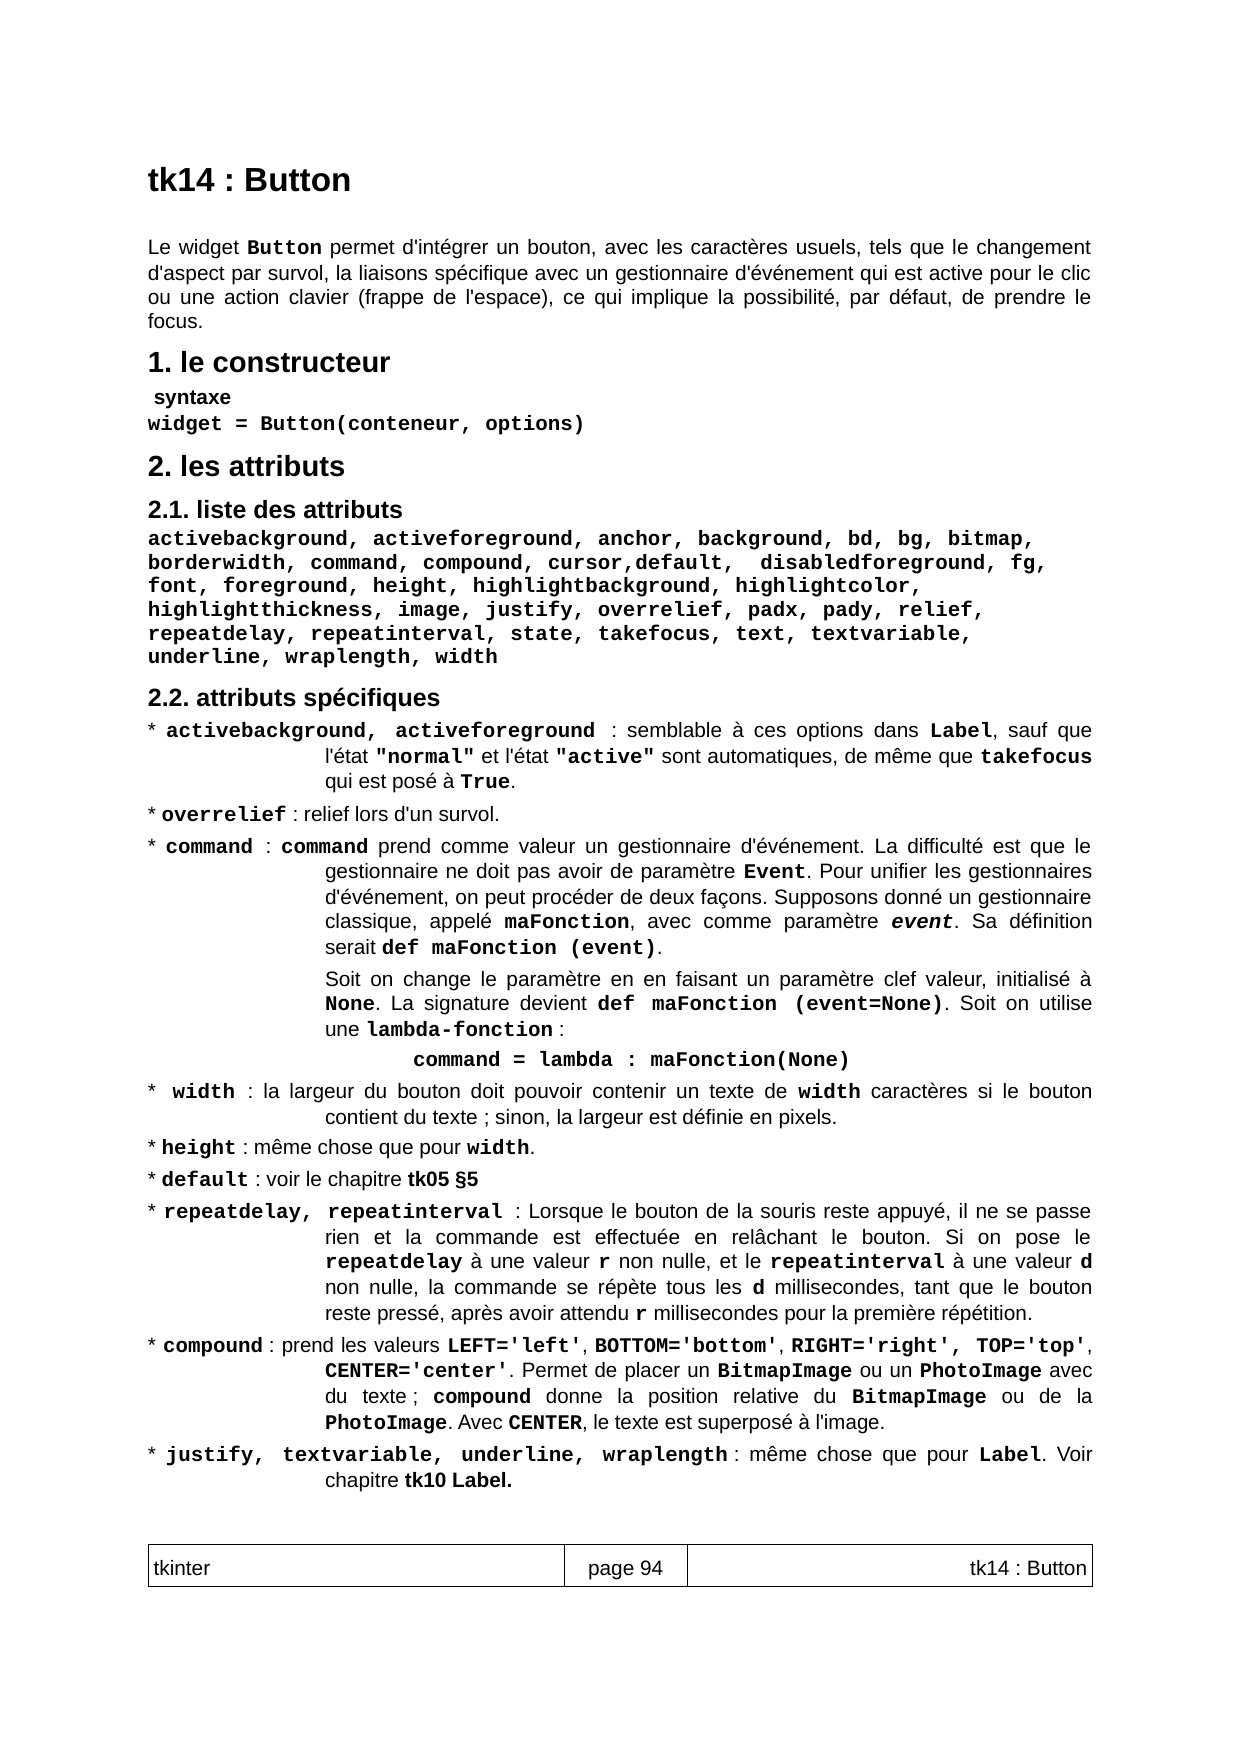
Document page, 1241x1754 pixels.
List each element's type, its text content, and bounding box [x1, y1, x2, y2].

text activebackground, activeforeground, anchor, background, bd, bg, bitmap, borderwidth, command, compound, cursor,default, disabledforeground, fg, font, foreground, height, highlightbackground, highlightcolor, highlightthickness, image, justify, overrelief, padx, pady, relief, repeatdelay, repeatinterval, state, takefocus, text, textvariable, underline, wraplength, width [148, 528, 1093, 670]
text Soit on change le paramètre en en faisant un paramètre clef valeur, initialisé à None. La signature devient def maFonction (event=None). Soit on utilise une lambda-fonction : [325, 967, 1093, 1043]
subtitle tk14 : Button [148, 160, 1093, 198]
text * height : même chose que pour width. [148, 1135, 1093, 1161]
text * repeatdelay, repeatinterval : Lorsque le bouton de la souris reste appuyé, il ne se passe rien et la commande est effectuée en relâchant le bouton. Si on pose le repeatdelay à une valeur r non nulle, et le repeatinterval à une valeur d non nulle, la commande se répète tous les d millisecondes, tant que le bouton reste pressé, après avoir attendu r millisecondes pour la première répétition. [148, 1199, 1093, 1326]
subtitle 2. les attributs [148, 449, 1093, 483]
text widget = Button(conteneur, options) [148, 413, 1093, 437]
text * justify, textvariable, underline, wraplength : même chose que pour Label. Voir chapitre tk10 Label. [148, 1442, 1093, 1492]
text * activebackground, activeforeground : semblable à ces options dans Label, sauf que l'état "normal" et l'état "active" sont automatiques, de même que takefocus qui est posé à True. [148, 718, 1093, 795]
text * command : command prend comme valeur un gestionnaire d'événement. La difficulté est que le gestionnaire ne doit pas avoir de paramètre Event. Pour unifier les gestionnaires d'événement, on peut procéder de deux façons. Supposons donné un gestionnaire classique, appelé maFonction, avec comme paramètre event. Sa définition serait def maFonction (event). [148, 833, 1093, 961]
text Le widget Button permet d'intégrer un bouton, avec les caractères usuels, tels que le changement d'aspect par survol, la liaisons spécifique avec un gestionnaire d'événement qui est active pour le clic ou une action clavier (frappe de l'espace), ce qui implique la possibilité, par défaut, de prendre le focus. [148, 235, 1093, 333]
text * width : la largeur du bouton doit pouvoir contenir un texte de width caractères si le bouton contient du texte ; sinon, la largeur est définie en pixels. [148, 1079, 1093, 1128]
subtitle 1. le constructeur [148, 345, 1093, 379]
subtitle 2.1. liste des attributs [148, 495, 1093, 524]
text * default : voir le chapitre tk05 §5 [148, 1167, 1093, 1193]
text syntaxe [148, 385, 1093, 409]
text * overrelief : relief lors d'un survol. [148, 801, 1093, 827]
text * compound : prend les valeurs LEFT='left', BOTTOM='bottom', RIGHT='right', TOP='top', CENTER='center'. Permet de placer un BitmapImage ou un PhotoImage avec du texte ; compound donne la position relative du BitmapImage ou de la PhotoImage. Avec CENTER, le texte est superposé à l'image. [148, 1332, 1093, 1436]
subtitle 2.2. attributs spécifiques [148, 683, 1093, 711]
text command = lambda : maFonction(None) [413, 1049, 1093, 1072]
